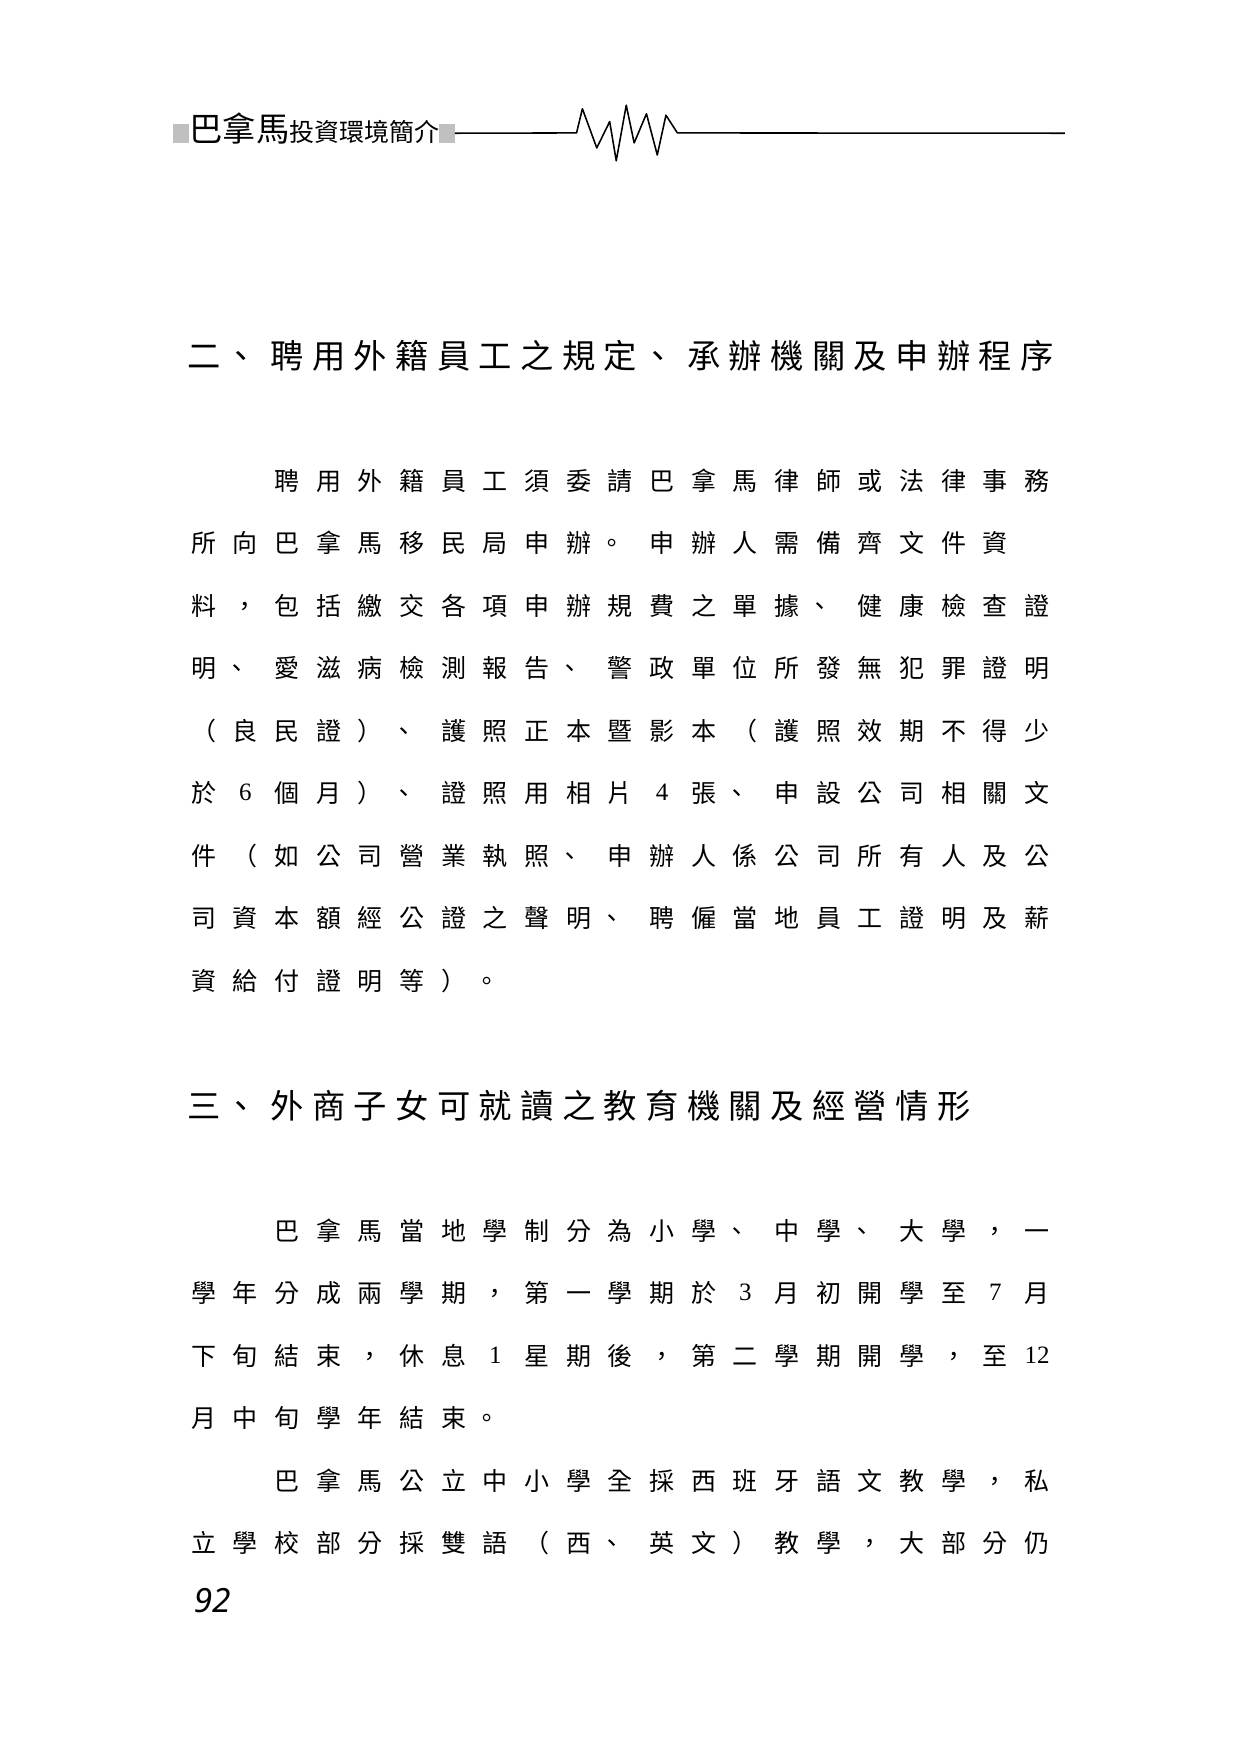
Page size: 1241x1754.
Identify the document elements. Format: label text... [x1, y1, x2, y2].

text 巴拿馬公立中小學全採西班牙語文教學，私立學校部分採雙語（西、英文）教學，大部分仍 [183, 1438, 1058, 1563]
text 二、聘用外籍員工之規定、承辦機關及申辦程序 [183, 313, 1058, 375]
text 三、外商子女可就讀之教育機關及經營情形 [183, 1063, 1058, 1125]
text 巴拿馬當地學制分為小學、中學、大學，一學年分成兩學期，第一學期於3月初開學至7月下旬結束，休息1星期後，第二學期開學，至12月中旬學年結束。 [183, 1188, 1058, 1438]
text 聘用外籍員工須委請巴拿馬律師或法律事務所向巴拿馬移民局申辦。申辦人需備齊文件資料，包括繳交各項申辦規費之單據、健康檢查證明、愛滋病檢測報告、警政單位所發無犯罪證明（良民證）、護照正本暨影本（護照效期不得少於6個月）、證照用相片4張、申設公司相關文件（如公司營業執照、申辦人係公司所有人及公司資本額經公證之聲明、聘僱當地員工證明及薪資給付證明等）。 [183, 438, 1058, 1000]
